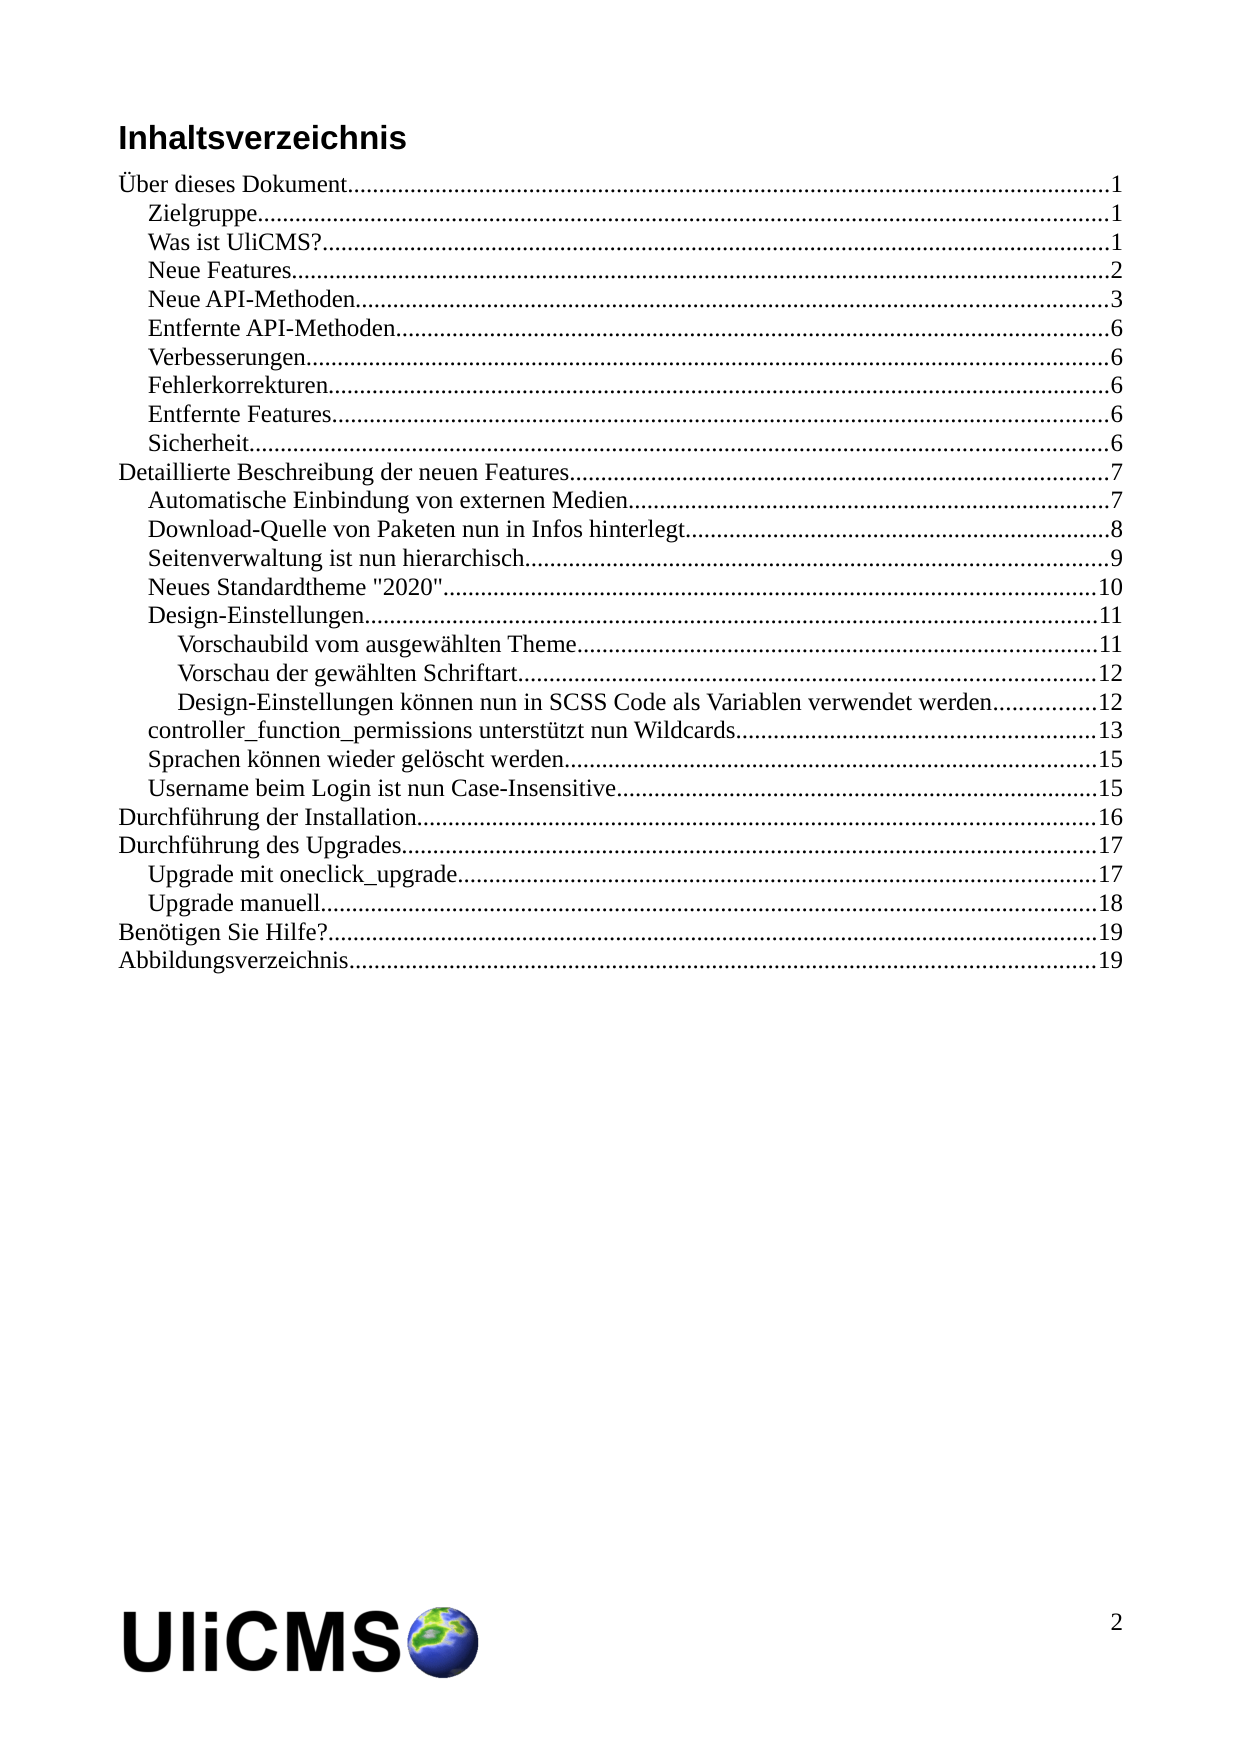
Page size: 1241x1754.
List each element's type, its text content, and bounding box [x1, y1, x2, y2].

text Entfernte API-Methoden 6 [148, 313, 1123, 342]
text Was ist UliCMS? 1 [148, 227, 1123, 255]
text Seitenverwaltung ist nun hierarchisch 9 [148, 543, 1123, 572]
text Detaillierte Beschreibung der neuen Features 7 [118, 457, 1123, 485]
text Entfernte Features 6 [148, 399, 1123, 428]
text Username beim Login ist nun Case-Insensitive 15 [148, 773, 1123, 802]
text Durchführung der Installation 16 [118, 802, 1123, 830]
text Download-Quelle von Paketen nun in Infos hinterlegt 8 [148, 514, 1123, 543]
text Vorschau der gewählten Schriftart 12 [177, 658, 1123, 687]
text Zielgruppe 1 [148, 198, 1123, 227]
text Über dieses Dokument 1 [118, 169, 1123, 198]
text Upgrade mit oneclick_upgrade 17 [148, 859, 1123, 888]
text Verbesserungen 6 [148, 342, 1123, 370]
subtitle Inhaltsverzeichnis [118, 118, 1123, 157]
text Design-Einstellungen 11 [148, 600, 1123, 629]
text Neue Features 2 [148, 255, 1123, 284]
text Sicherheit 6 [148, 428, 1123, 457]
text Durchführung des Upgrades 17 [118, 830, 1123, 859]
text Neue API-Methoden 3 [148, 284, 1123, 313]
text Sprachen können wieder gelöscht werden 15 [148, 744, 1123, 773]
text Fehlerkorrekturen 6 [148, 370, 1123, 399]
text Abbildungsverzeichnis 19 [118, 945, 1123, 974]
text controller_function_permissions unterstützt nun Wildcards 13 [148, 715, 1123, 744]
picture [118, 1607, 479, 1681]
text Automatische Einbindung von externen Medien 7 [148, 485, 1123, 514]
text Upgrade manuell 18 [148, 888, 1123, 917]
text Vorschaubild vom ausgewählten Theme 11 [177, 629, 1123, 658]
text Neues Standardtheme "2020" 10 [148, 572, 1123, 600]
text Design-Einstellungen können nun in SCSS Code als Variablen verwendet werden 12 [177, 687, 1123, 715]
text Benötigen Sie Hilfe? 19 [118, 917, 1123, 945]
